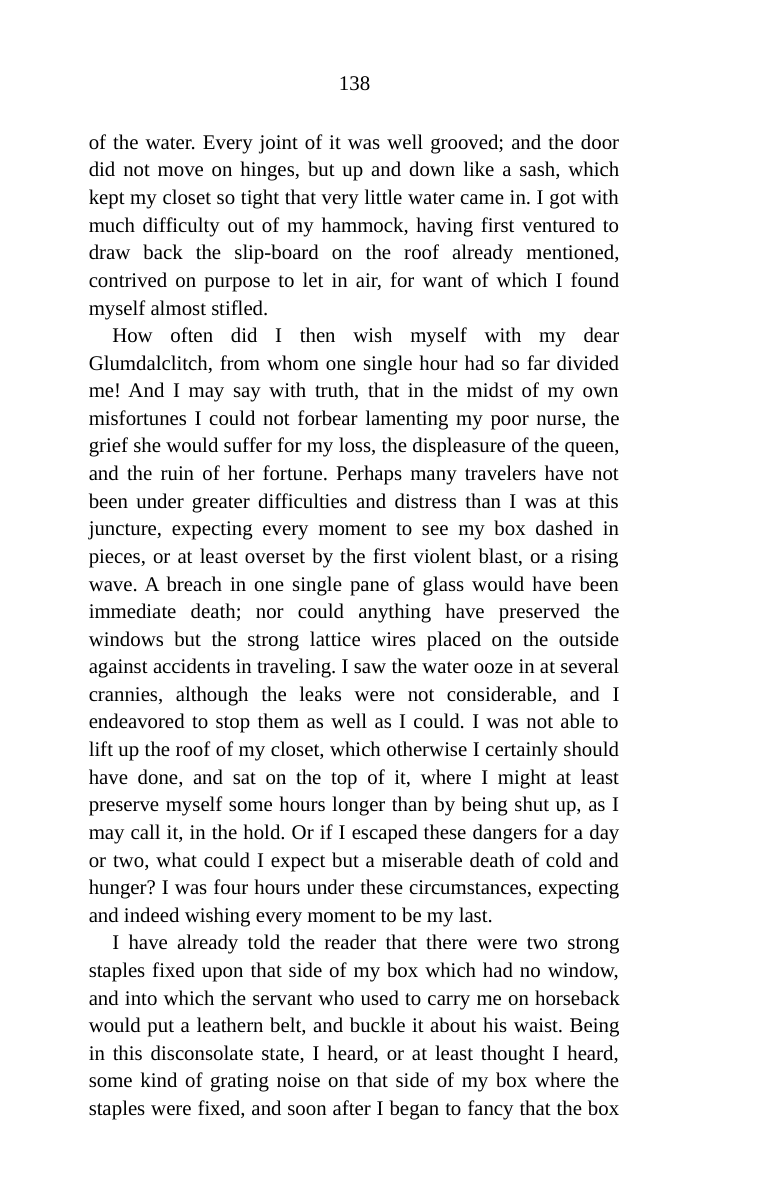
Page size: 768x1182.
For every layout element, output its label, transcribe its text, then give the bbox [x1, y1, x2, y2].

text How often did I then wish myself with my dear Glumdalclitch, from whom one single hour had so far divided me! And I may say with truth, that in the midst of my own misfortunes I could not forbear lamenting my poor nurse, the grief she would suffer for my loss, the displeasure of the queen, and the ruin of her fortune. Perhaps many travelers have not been under greater difficulties and distress than I was at this juncture, expecting every moment to see my box dashed in pieces, or at least overset by the first violent blast, or a rising wave. A breach in one single pane of glass would have been immediate death; nor could anything have preserved the windows but the strong lattice wires placed on the outside against accidents in traveling. I saw the water ooze in at several crannies, although the leaks were not considerable, and I endeavored to stop them as well as I could. I was not able to lift up the roof of my closet, which otherwise I certainly should have done, and sat on the top of it, where I might at least preserve myself some hours longer than by being shut up, as I may call it, in the hold. Or if I escaped these dangers for a day or two, what could I expect but a miserable death of cold and hunger? I was four hours under these circumstances, expecting and indeed wishing every moment to be my last. [88, 323, 620, 927]
text of the water. Every joint of it was well grooved; and the door did not move on hinges, but up and down like a sash, which kept my closet so tight that very little water came in. I got with much difficulty out of my hammock, having first ventured to draw back the slip-board on the roof already mentioned, contrived on purpose to let in air, for want of which I found myself almost stifled. [88, 130, 620, 319]
text I have already told the reader that there were two strong staples fixed upon that side of my box which had no window, and into which the servant who used to carry me on horseback would put a leathern belt, and buckle it about his waist. Being in this disconsolate state, I heard, or at least thought I heard, some kind of grating noise on that side of my box where the staples were fixed, and soon after I began to fancy that the box [88, 930, 620, 1120]
